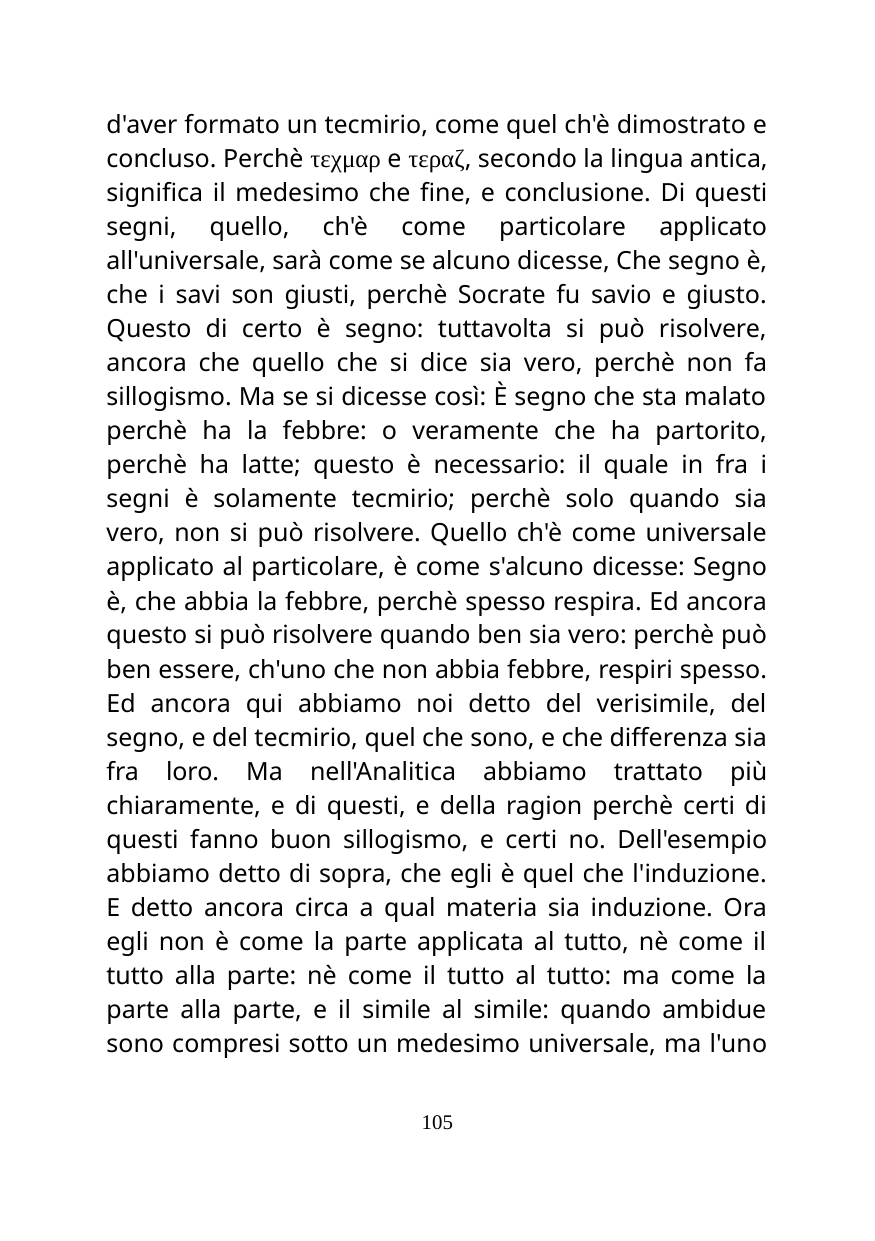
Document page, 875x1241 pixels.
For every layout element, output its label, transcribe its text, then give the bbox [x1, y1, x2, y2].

text d'aver formato un tecmirio, come quel ch'è dimostrato e concluso. Perchè τεχμαρ e τεραζ, secondo la lingua antica, significa il medesimo che fine, e conclusione. Di questi segni, quello, ch'è come particolare applicato all'universale, sarà come se alcuno dicesse, Che segno è, che i savi son giusti, perchè Socrate fu savio e giusto. Questo di certo è segno: tuttavolta si può risolvere, ancora che quello che si dice sia vero, perchè non fa sillogismo. Ma se si dicesse così: È segno che sta malato perchè ha la febbre: o veramente che ha partorito, perchè ha latte; questo è necessario: il quale in fra i segni è solamente tecmirio; perchè solo quando sia vero, non si può risolvere. Quello ch'è come universale applicato al particolare, è come s'alcuno dicesse: Segno è, che abbia la febbre, perchè spesso respira. Ed ancora questo si può risolvere quando ben sia vero: perchè può ben essere, ch'uno che non abbia febbre, respiri spesso. Ed ancora qui abbiamo noi detto del verisimile, del segno, e del tecmirio, quel che sono, e che differenza sia fra loro. Ma nell'Analitica abbiamo trattato più chiaramente, e di questi, e della ragion perchè certi di questi fanno buon sillogismo, e certi no. Dell'esempio abbiamo detto di sopra, che egli è quel che l'induzione. E detto ancora circa a qual materia sia induzione. Ora egli non è come la parte applicata al tutto, nè come il tutto alla parte: nè come il tutto al tutto: ma come la parte alla parte, e il simile al simile: quando ambidue sono compresi sotto un medesimo universale, ma l'uno [106, 106, 768, 1060]
